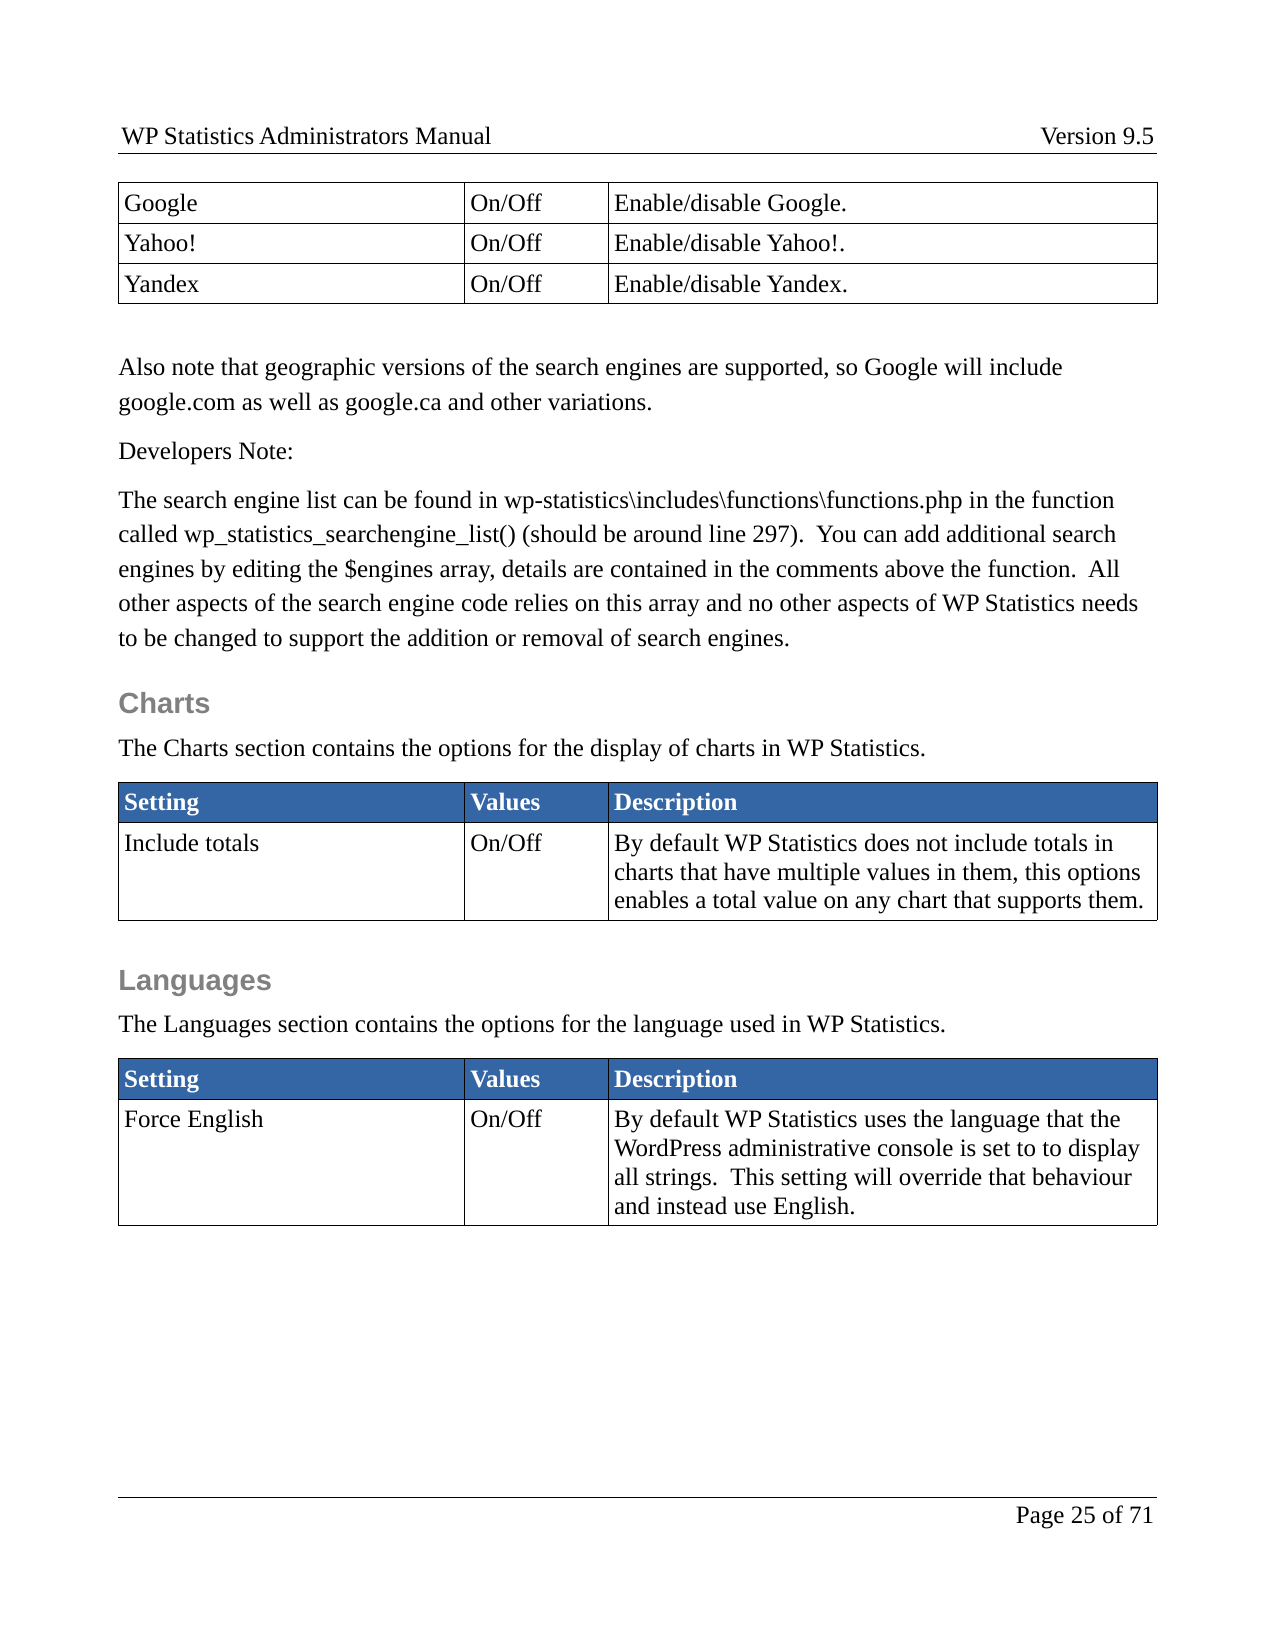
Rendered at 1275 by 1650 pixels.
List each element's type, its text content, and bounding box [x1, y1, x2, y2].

text The search engine list can be found in wp-statistics\includes\functions\functions.php in the function called wp_statistics_searchengine_list() (should be around line 297). You can add additional search engines by editing the $engines array, details are contained in the comments above the function. All other aspects of the search engine code relies on this array and no other aspects of WP Statistics needs to be changed to support the addition or removal of search engines. [118, 485, 1157, 652]
table_cell By default WP Statistics uses the language that the WordPress administrative console is set to to display all strings. This setting will override that behaviour and instead use English. [609, 1100, 1157, 1225]
table_cell By default WP Statistics does not include totals in charts that have multiple values in them, this options enables a total value on any chart that supports them. [609, 823, 1157, 920]
table_cell On/Off [465, 823, 608, 920]
table_cell On/Off [465, 264, 608, 303]
table_cell Force English [119, 1100, 464, 1225]
table_cell Enable/disable Google. [609, 183, 1157, 223]
text Also note that geographic versions of the search engines are supported, so Google will include google.com as well as google.ca and other variations. [118, 352, 1157, 416]
text The Languages section contains the options for the language used in WP Statistics. [118, 1009, 1157, 1038]
table_cell Include totals [119, 823, 464, 920]
table_cell Enable/disable Yandex. [609, 264, 1157, 303]
table_cell On/Off [465, 1100, 608, 1225]
table_header Setting [119, 783, 464, 822]
table_header Values [465, 1059, 608, 1099]
table_cell Yahoo! [119, 224, 464, 263]
table_cell Yandex [119, 264, 464, 303]
table_cell On/Off [465, 224, 608, 263]
table_header Values [465, 783, 608, 822]
table_cell Enable/disable Yahoo!. [609, 224, 1157, 263]
table_cell Google [119, 183, 464, 223]
text The Charts section contains the options for the display of charts in WP Statistics. [118, 733, 1157, 761]
table_header Description [609, 1059, 1157, 1099]
subtitle Charts [118, 687, 1157, 720]
table_cell On/Off [465, 183, 608, 223]
subtitle Languages [118, 963, 1157, 997]
text Developers Note: [118, 436, 1157, 465]
table_header Description [609, 783, 1157, 822]
table_header Setting [119, 1059, 464, 1099]
